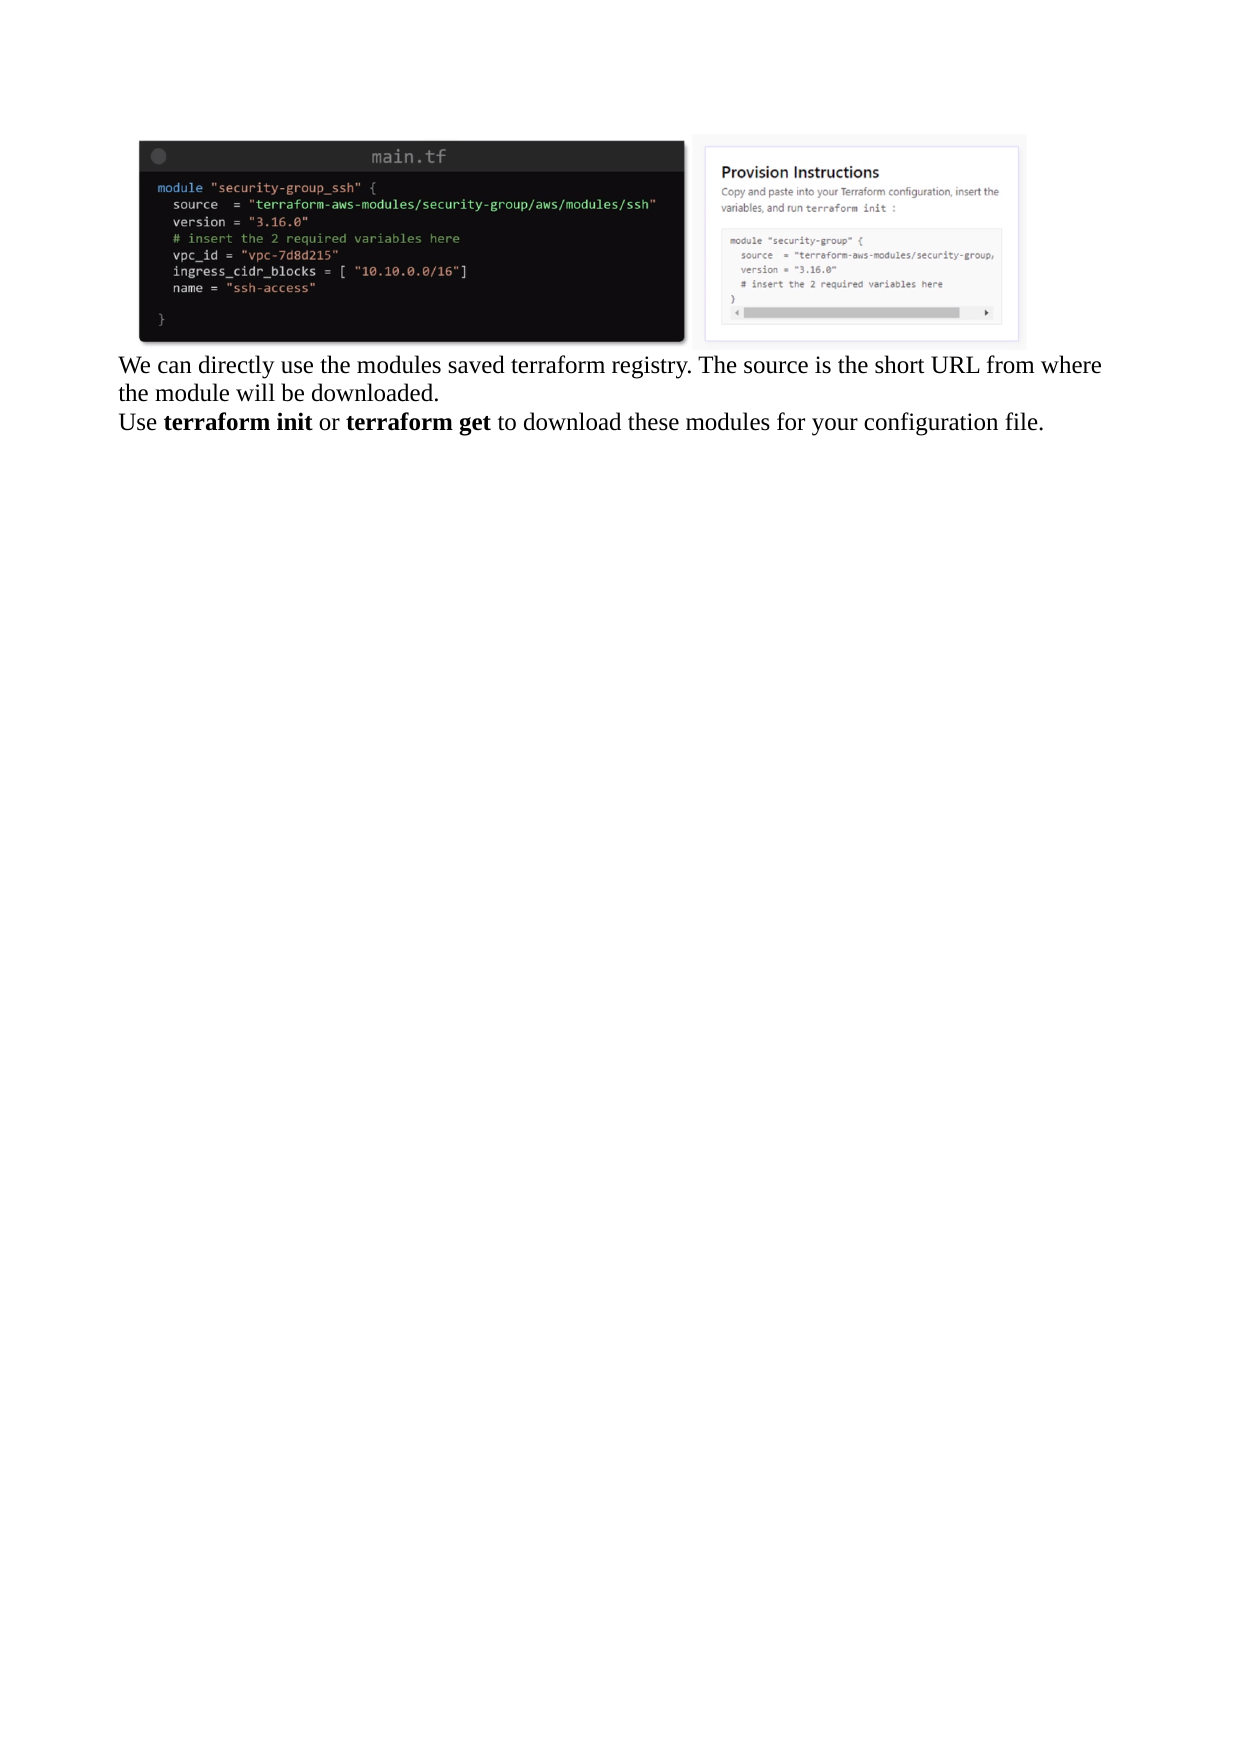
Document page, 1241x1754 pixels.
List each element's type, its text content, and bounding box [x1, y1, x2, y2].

text Use terraform init or terraform get to download these modules for your configuration file. [118, 407, 1122, 436]
picture [123, 118, 1027, 350]
text We can directly use the modules saved terraform registry. The source is the short URL from where the module will be downloaded. [118, 350, 1122, 407]
